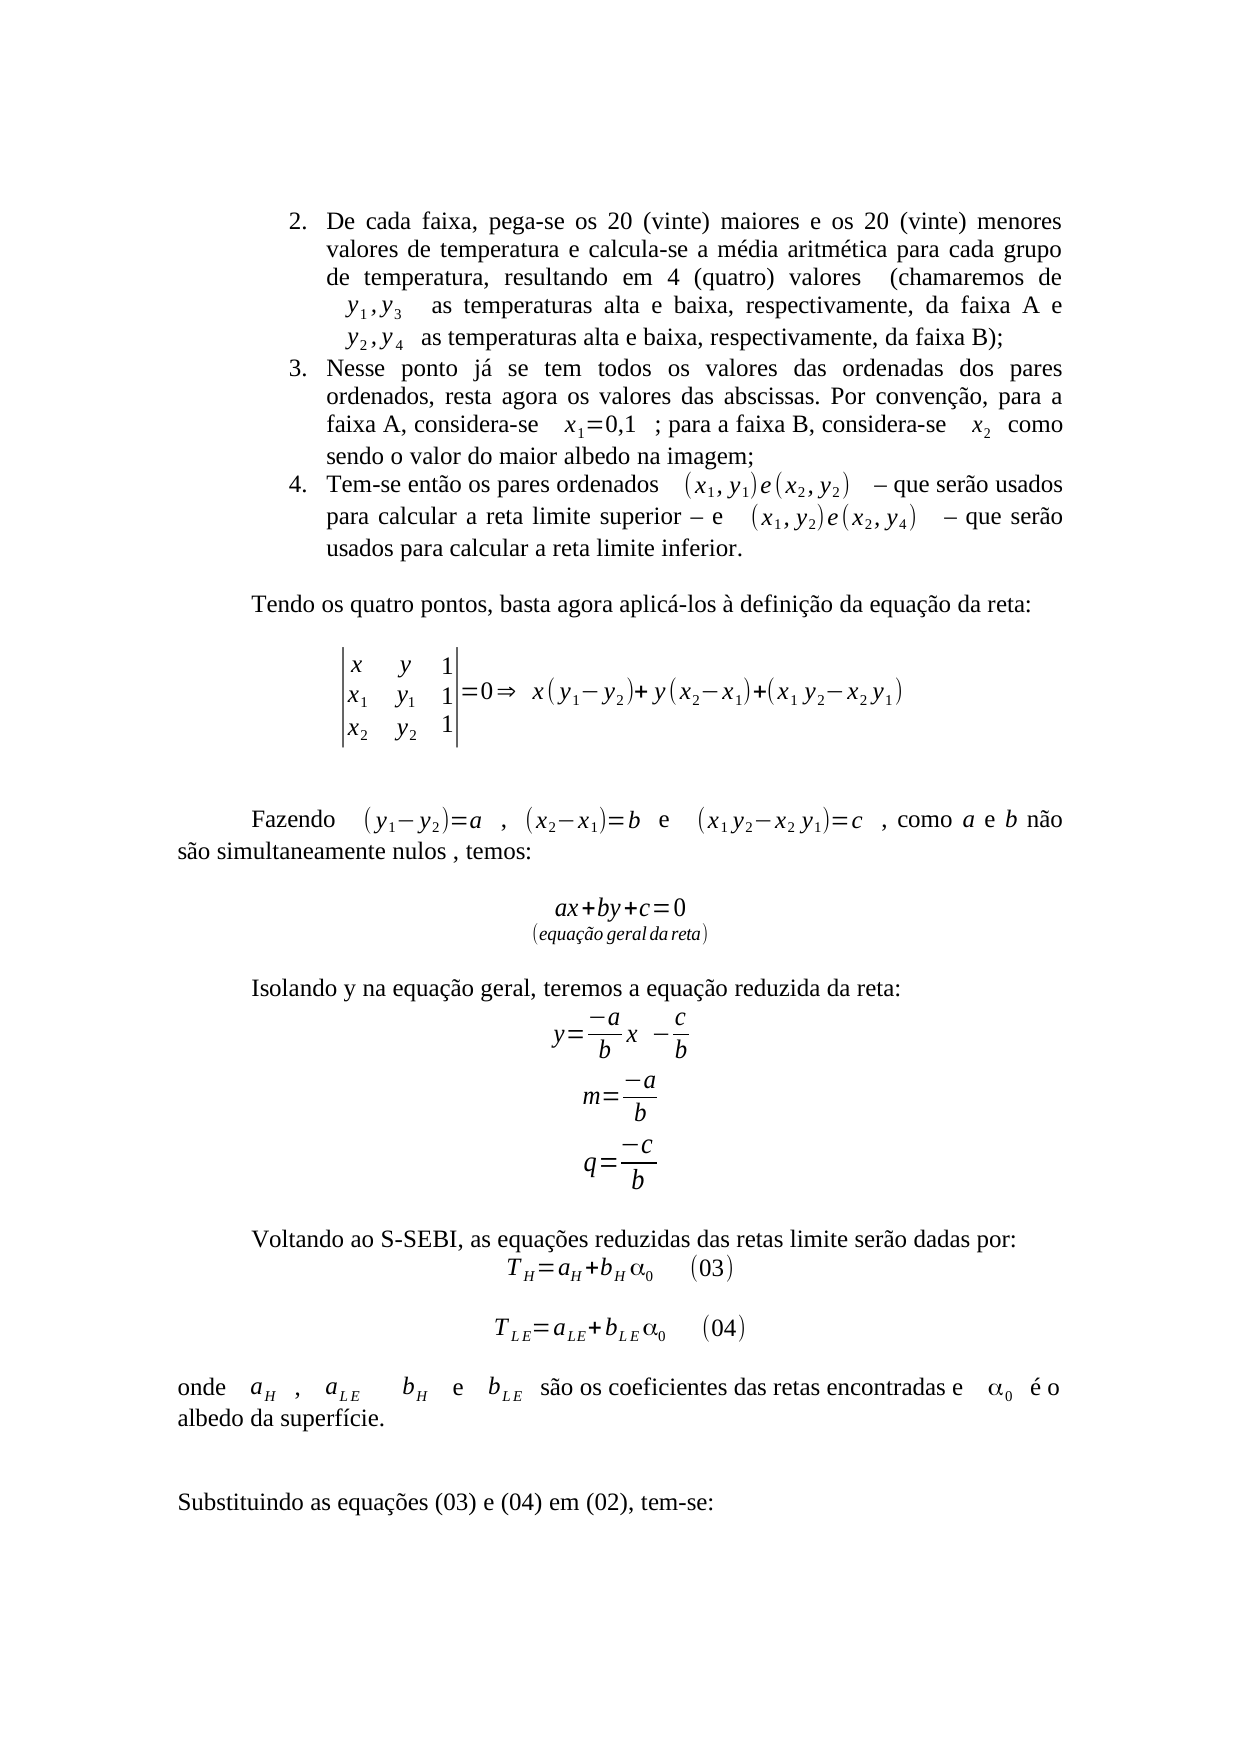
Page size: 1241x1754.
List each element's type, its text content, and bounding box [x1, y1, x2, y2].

list Tem-se então os pares ordenados – que serão usados para calcular a reta limite superior – e – que serão usados para calcular a reta limite inferior. [288, 470, 1063, 562]
text Isolando y na equação geral, teremos a equação reduzida da reta: [177, 974, 1063, 1002]
list Nesse ponto já se tem todos os valores das ordenadas dos pares ordenados, resta agora os valores das abscissas. Por convenção, para a faixa A, considera-se ; para a faixa B, considera-se como sendo o valor do maior albedo na imagem; [288, 354, 1063, 470]
text onde , e são os coeficientes das retas encontradas e é o albedo da superfície. [177, 1373, 1063, 1432]
list De cada faixa, pega-se os 20 (vinte) maiores e os 20 (vinte) menores valores de temperatura e calcula-se a média aritmética para cada grupo de temperatura, resultando em 4 (quatro) valores (chamaremos de as temperaturas alta e baixa, respectivamente, da faixa A e as temperaturas alta e baixa, respectivamente, da faixa B); [288, 207, 1063, 354]
text Voltando ao S-SEBI, as equações reduzidas das retas limite serão dadas por: [177, 1224, 1063, 1253]
text Tendo os quatro pontos, basta agora aplicá-los à definição da equação da reta: [177, 590, 1063, 618]
text Substituindo as equações (03) e (04) em (02), tem-se: [177, 1488, 1063, 1516]
text Fazendo ,e , como a e b não são simultaneamente nulos , temos: [177, 805, 1063, 865]
